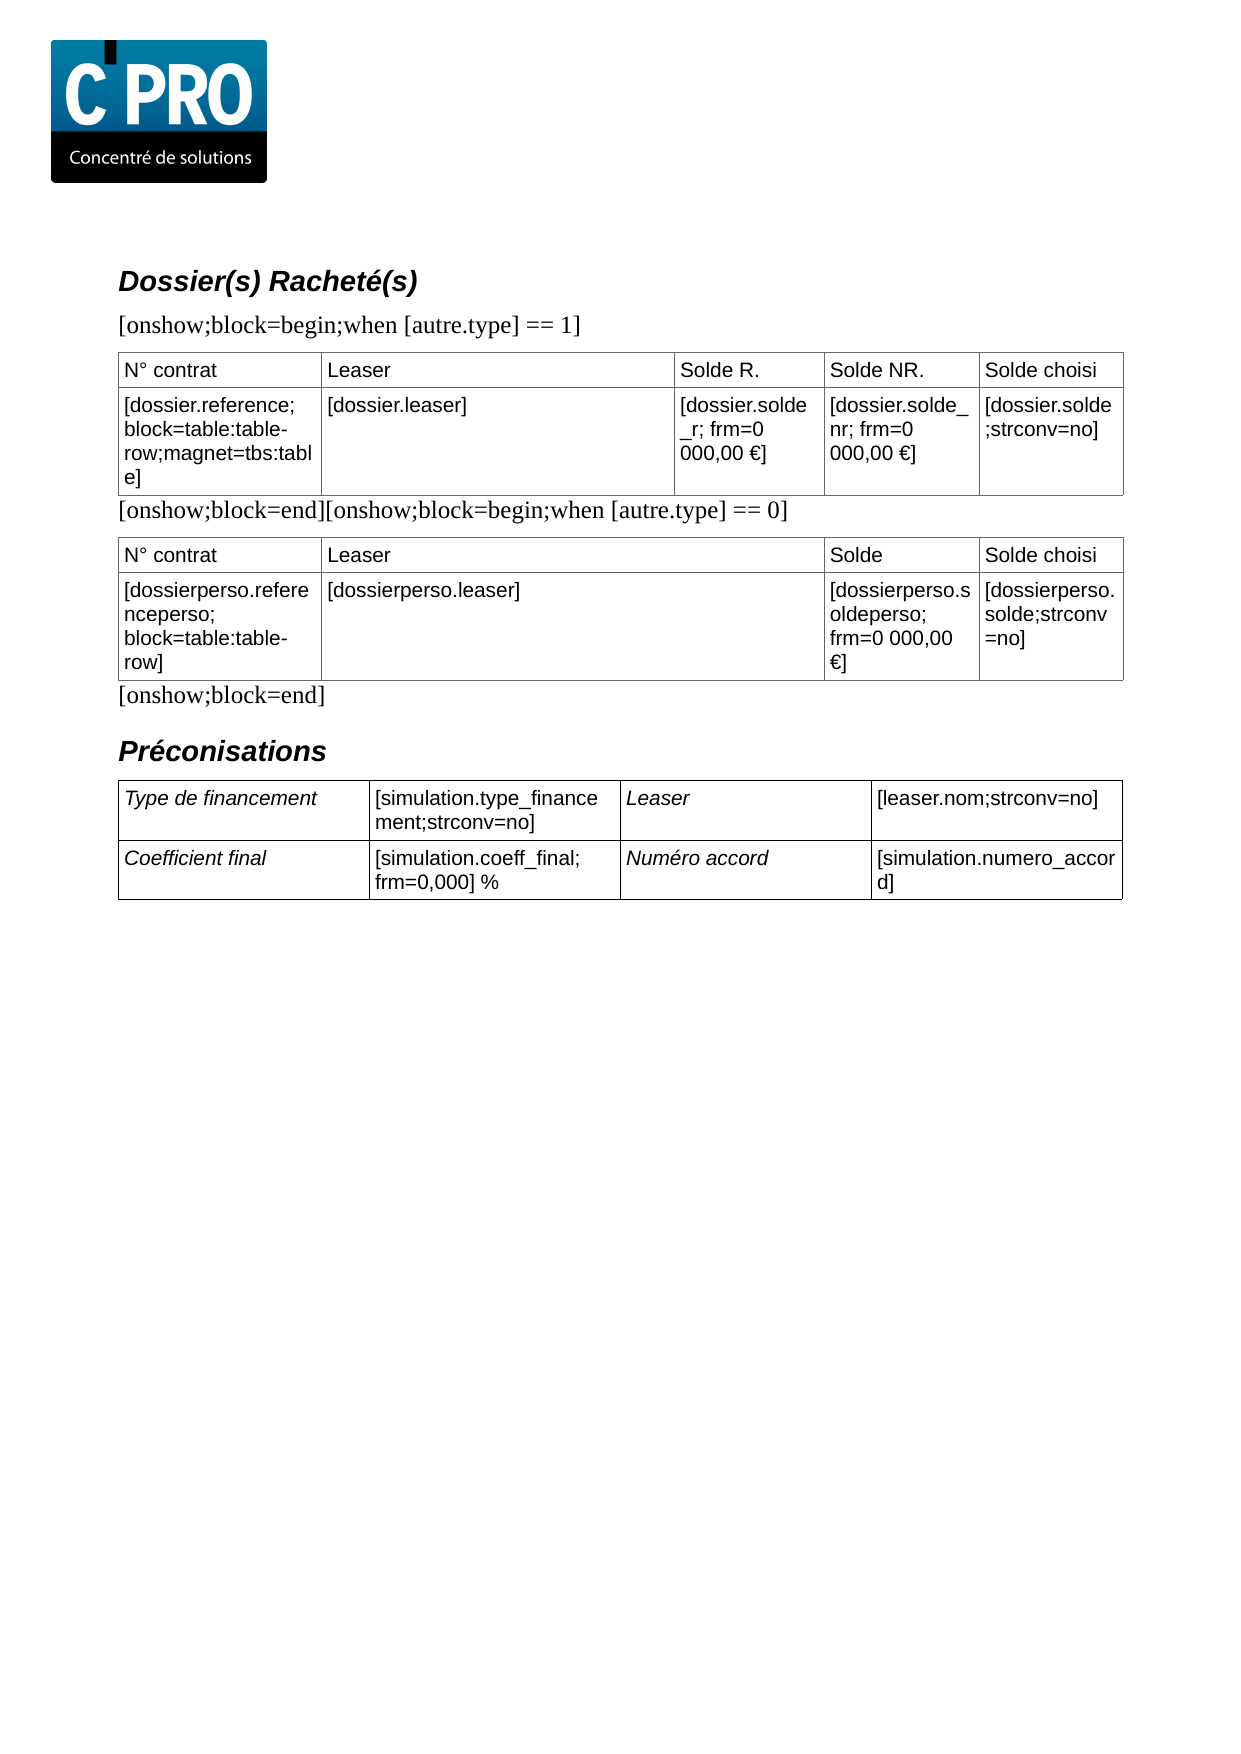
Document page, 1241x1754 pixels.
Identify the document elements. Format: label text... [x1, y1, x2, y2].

table_header Solde [825, 538, 979, 572]
table_cell [dossier.reference; block=table:table-row;magnet=tbs:table] [119, 388, 321, 494]
table_header Leaser [621, 781, 871, 840]
table_header Solde choisi [980, 538, 1123, 572]
text [onshow;block=begin;when [autre.type] == 1] [118, 310, 1122, 339]
table_cell [dossierperso.solde;strconv=no] [980, 573, 1123, 679]
table_header N° contrat [119, 538, 321, 572]
subtitle Dossier(s) Racheté(s) [118, 264, 1122, 297]
table_cell [simulation.coeff_final; frm=0,000] % [370, 841, 620, 899]
subtitle Préconisations [118, 734, 1122, 768]
table_cell Numéro accord [621, 841, 871, 899]
table_header Solde R. [675, 353, 824, 387]
table_header Type de financement [119, 781, 369, 840]
table_cell [simulation.numero_accord] [872, 841, 1122, 899]
table_cell [dossierperso.soldeperso; frm=0 000,00 €] [825, 573, 979, 679]
table_cell [dossier.leaser] [322, 388, 674, 494]
text [onshow;block=end] [118, 681, 1122, 709]
table_cell Coefficient final [119, 841, 369, 899]
table_header Solde choisi [980, 353, 1123, 387]
table_cell [dossierperso.leaser] [322, 573, 824, 679]
table_cell [dossier.solde;strconv=no] [980, 388, 1123, 494]
text [onshow;block=end][onshow;block=begin;when [autre.type] == 0] [118, 496, 1122, 524]
table_cell [dossier.solde_nr; frm=0 000,00 €] [825, 388, 979, 494]
table_cell [dossier.solde_r; frm=0 000,00 €] [675, 388, 824, 494]
table_header Leaser [322, 353, 674, 387]
table_header N° contrat [119, 353, 321, 387]
picture [51, 64, 268, 183]
picture [106, 40, 115, 63]
table_header Solde NR. [825, 353, 979, 387]
table_header Leaser [322, 538, 824, 572]
table_header [simulation.type_financement;strconv=no] [370, 781, 620, 840]
table_cell [dossierperso.referenceperso; block=table:table-row] [119, 573, 321, 679]
table_header [leaser.nom;strconv=no] [872, 781, 1122, 840]
